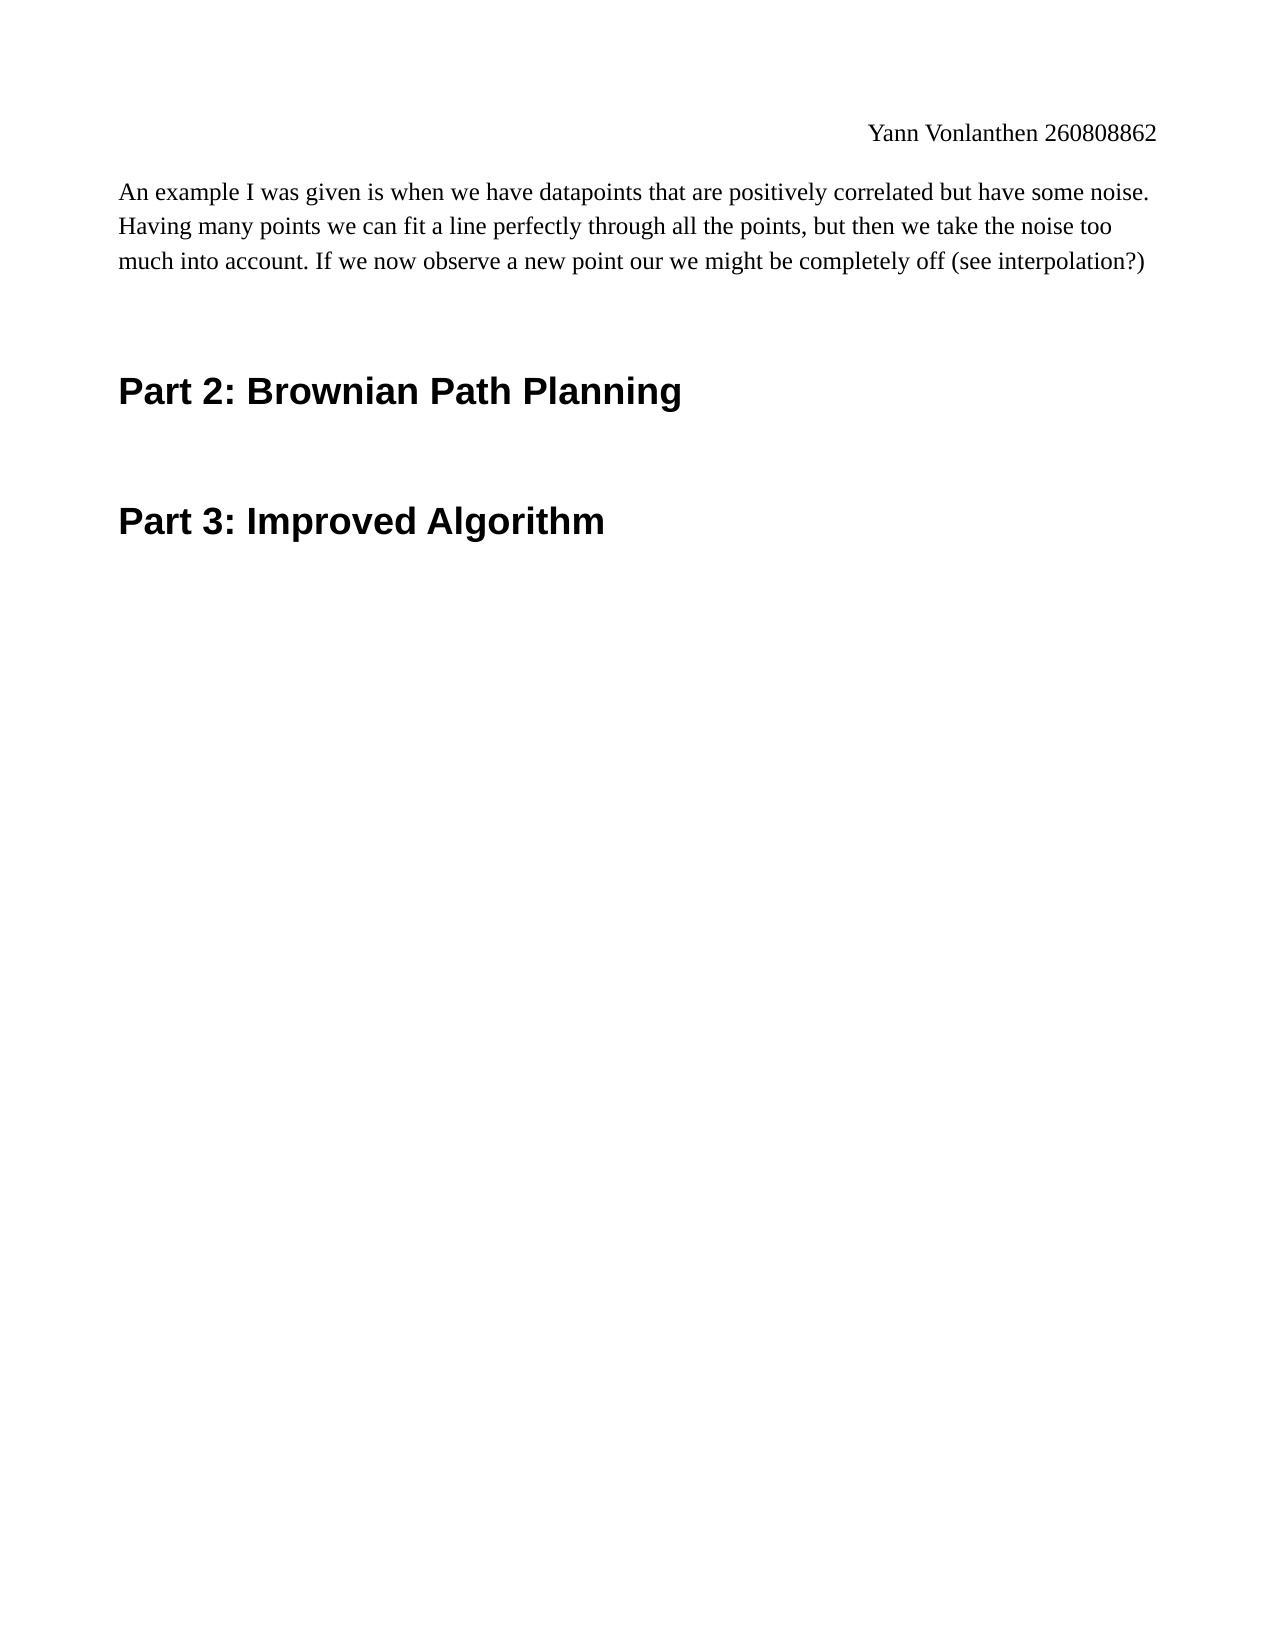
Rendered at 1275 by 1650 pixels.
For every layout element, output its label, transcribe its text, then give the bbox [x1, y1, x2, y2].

subtitle Part 3: Improved Algorithm [118, 499, 1157, 543]
text An example I was given is when we have datapoints that are positively correlated but have some noise. Having many points we can fit a line perfectly through all the points, but then we take the noise too much into account. If we now observe a new point our we might be completely off (see interpolation?) [118, 177, 1157, 274]
subtitle Part 2: Brownian Path Planning [118, 369, 1157, 413]
